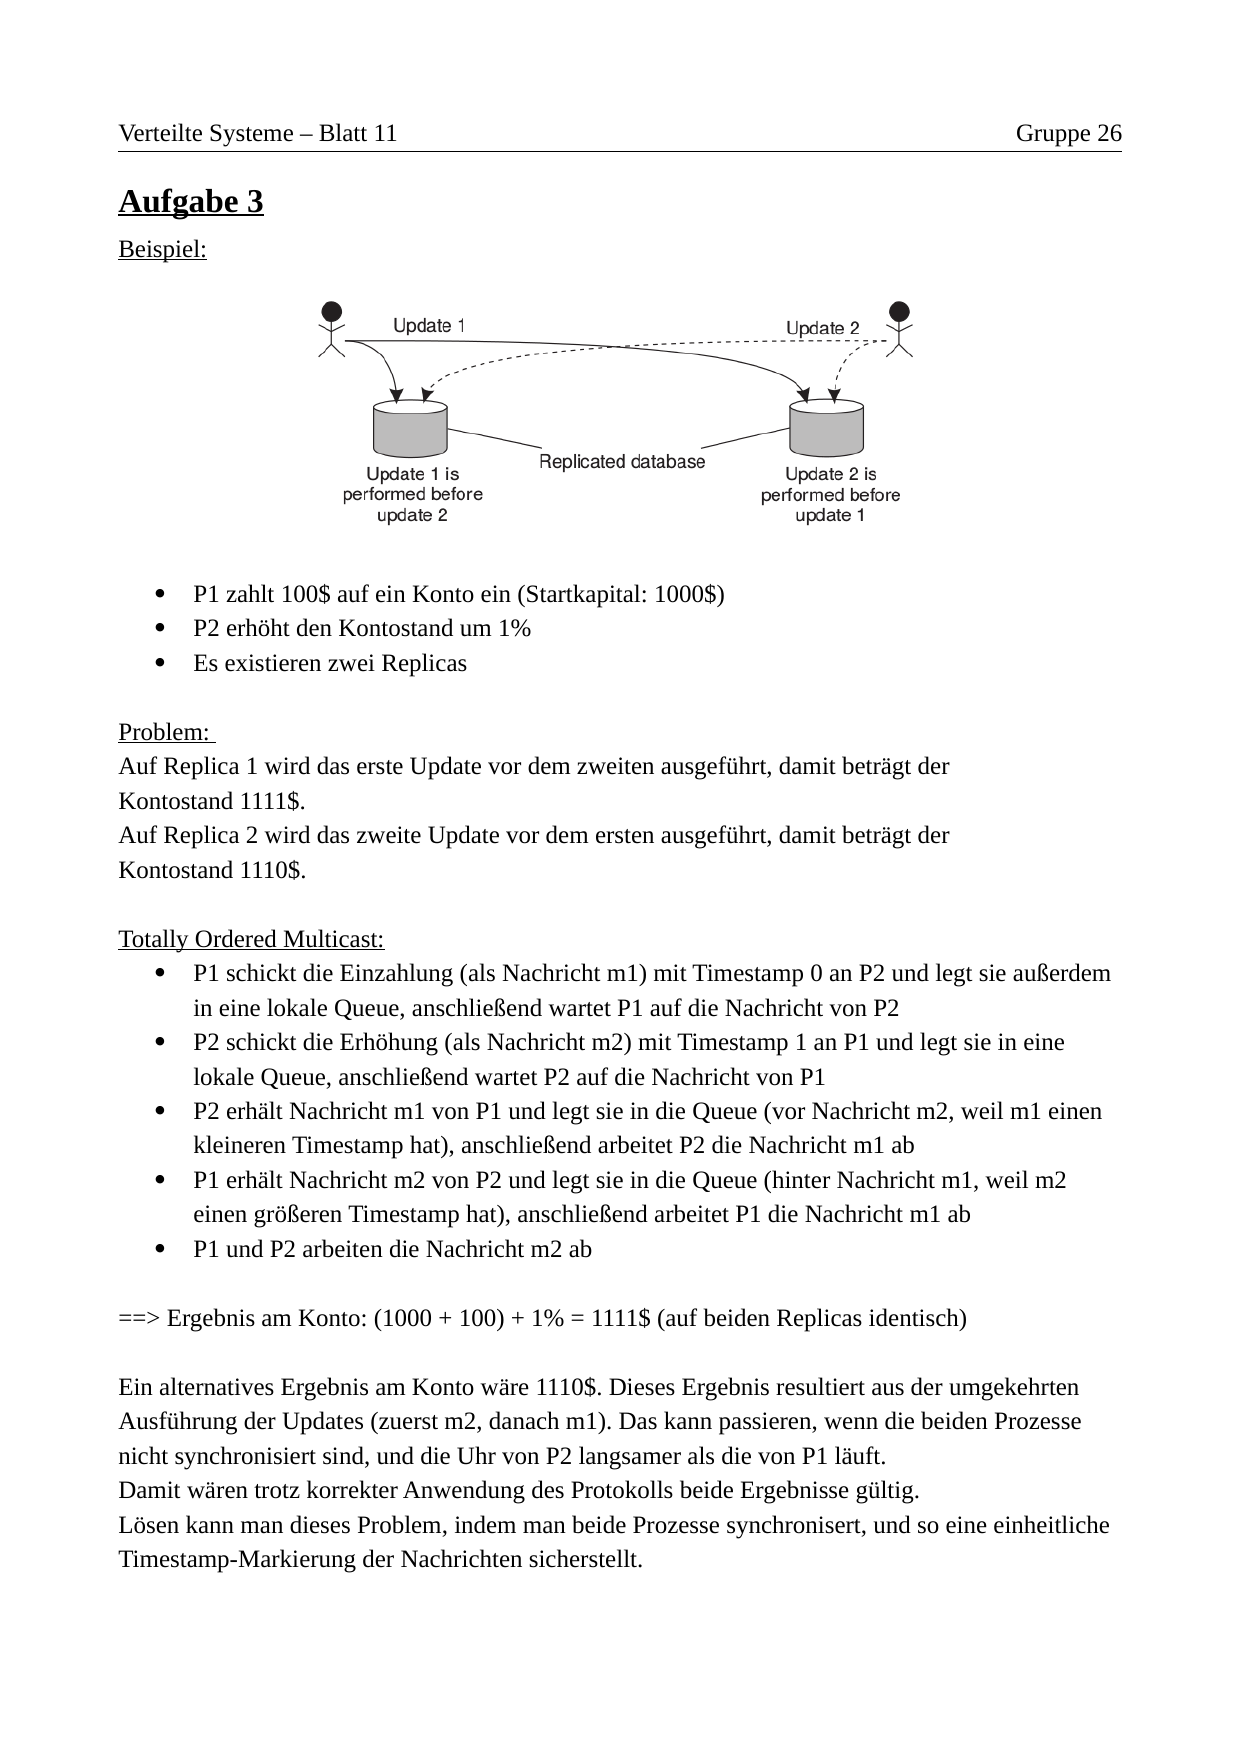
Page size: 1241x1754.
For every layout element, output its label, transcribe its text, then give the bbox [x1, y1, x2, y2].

text Kontostand 1110$. [118, 855, 1122, 883]
text Totally Ordered Multicast: [118, 924, 1122, 952]
text Beispiel: [118, 234, 1122, 263]
list P1 schickt die Einzahlung (als Nachricht m1) mit Timestamp 0 an P2 und legt sie außerdem in eine lokale Queue, anschließend wartet P1 auf die Nachricht von P2 [156, 958, 1122, 1021]
subtitle Aufgabe 3 [118, 181, 1122, 219]
text Auf Replica 1 wird das erste Update vor dem zweiten ausgeführt, damit beträgt der [118, 751, 1122, 780]
text ==> Ergebnis am Konto: (1000 + 100) + 1% = 1111$ (auf beiden Replicas identisch) [118, 1303, 1122, 1332]
list P1 erhält Nachricht m2 von P2 und legt sie in die Queue (hinter Nachricht m1, weil m2 einen größeren Timestamp hat), anschließend arbeitet P1 die Nachricht m1 ab [156, 1165, 1122, 1228]
list P2 erhöht den Kontostand um 1% [156, 613, 1122, 642]
list P2 schickt die Erhöhung (als Nachricht m2) mit Timestamp 1 an P1 und legt sie in eine lokale Queue, anschließend wartet P2 auf die Nachricht von P1 [156, 1027, 1122, 1090]
picture [306, 293, 934, 534]
text Damit wären trotz korrekter Anwendung des Protokolls beide Ergebnisse gültig. [118, 1475, 1122, 1504]
list P2 erhält Nachricht m1 von P1 und legt sie in die Queue (vor Nachricht m2, weil m1 einen kleineren Timestamp hat), anschließend arbeitet P2 die Nachricht m1 ab [156, 1096, 1122, 1159]
text Kontostand 1111$. [118, 786, 1122, 814]
list P1 zahlt 100$ auf ein Konto ein (Startkapital: 1000$) [156, 579, 1122, 608]
text Auf Replica 2 wird das zweite Update vor dem ersten ausgeführt, damit beträgt der [118, 820, 1122, 849]
text Ein alternatives Ergebnis am Konto wäre 1110$. Dieses Ergebnis resultiert aus der umgekehrten Ausführung der Updates (zuerst m2, danach m1). Das kann passieren, wenn die beiden Prozesse nicht synchronisiert sind, und die Uhr von P2 langsamer als die von P1 läuft. [118, 1372, 1122, 1469]
text Lösen kann man dieses Problem, indem man beide Prozesse synchronisert, und so eine einheitliche Timestamp-Markierung der Nachrichten sicherstellt. [118, 1510, 1122, 1573]
list Es existieren zwei Replicas [156, 648, 1122, 677]
text Problem: [118, 717, 1122, 746]
list P1 und P2 arbeiten die Nachricht m2 ab [156, 1234, 1122, 1263]
